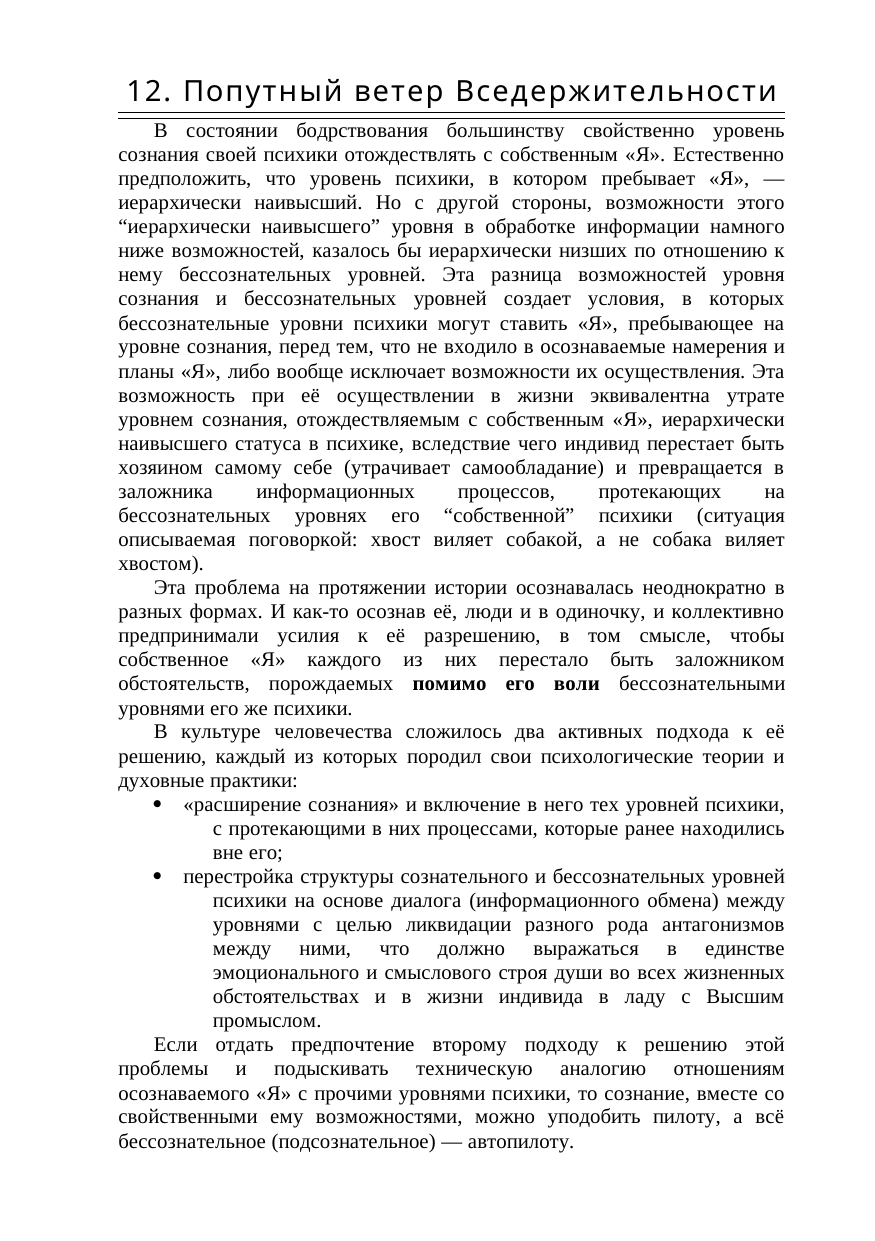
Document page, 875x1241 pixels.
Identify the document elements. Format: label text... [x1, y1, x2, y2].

text Если отдать предпочтение второму подходу к решению этой проблемы и подыскивать техническую аналогию отношениям осознаваемого «Я» с прочими уровнями психики, то сознание, вместе со свойственными ему возможностями, можно уподобить пилоту, а всё бессознательное (подсознательное) — автопилоту. [118, 1032, 785, 1152]
text Эта проблема на протяжении истории осознавалась неоднократно в разных формах. И как-то осознав её, люди и в одиночку, и коллективно предпринимали усилия к её разрешению, в том смысле, чтобы собственное «Я» каждого из них перестало быть заложником обстоятельств, порождаемых помимо его воли бессознательными уровнями его же психики. [118, 575, 785, 719]
text В культуре человечества сложилось два активных подхода к её решению, каждый из которых породил свои психологические теории и духовные практики: [118, 719, 785, 792]
text В состоянии бодрствования большинству свойственно уровень сознания своей психики отождествлять с собственным «Я». Естественно предположить, что уровень психики, в котором пребывает «Я», — иерархически наивысший. Но с другой стороны, возможности этого “иерархически наивысшего” уровня в обработке информации намного ниже возможностей, казалось бы иерархически низших по отношению к нему бессознательных уровней. Эта разница возможностей уровня сознания и бессознательных уровней создает условия, в которых бессознательные уровни психики могут ставить «Я», пребывающее на уровне сознания, перед тем, что не входило в осознаваемые намерения и планы «Я», либо вообще исключает возможности их осуществления. Эта возможность при её осуществлении в жизни эквивалентна утрате уровнем сознания, отождествляемым с собственным «Я», иерархически наивысшего статуса в психике, вследствие чего индивид перестает быть хозяином самому себе (утрачивает самообладание) и превращается в заложника информационных процессов, протекающих на бессознательных уровнях его “собственной” психики (ситуация описываемая поговоркой: хвост виляет собакой, а не собака виляет хвостом). [118, 119, 785, 575]
list перестройка структуры сознательного и бессознательных уровней психики на основе диалога (информационного обмена) между уровнями с целью ликвидации разного рода антагонизмов между ними, что должно выражаться в единстве эмоционального и смыслового строя души во всех жизненных обстоятельствах и в жизни индивида в ладу с Высшим промыслом. [153, 864, 785, 1032]
list «расширение сознания» и включение в него тех уровней психики, с протекающими в них процессами, которые ранее находились вне его; [153, 792, 785, 864]
